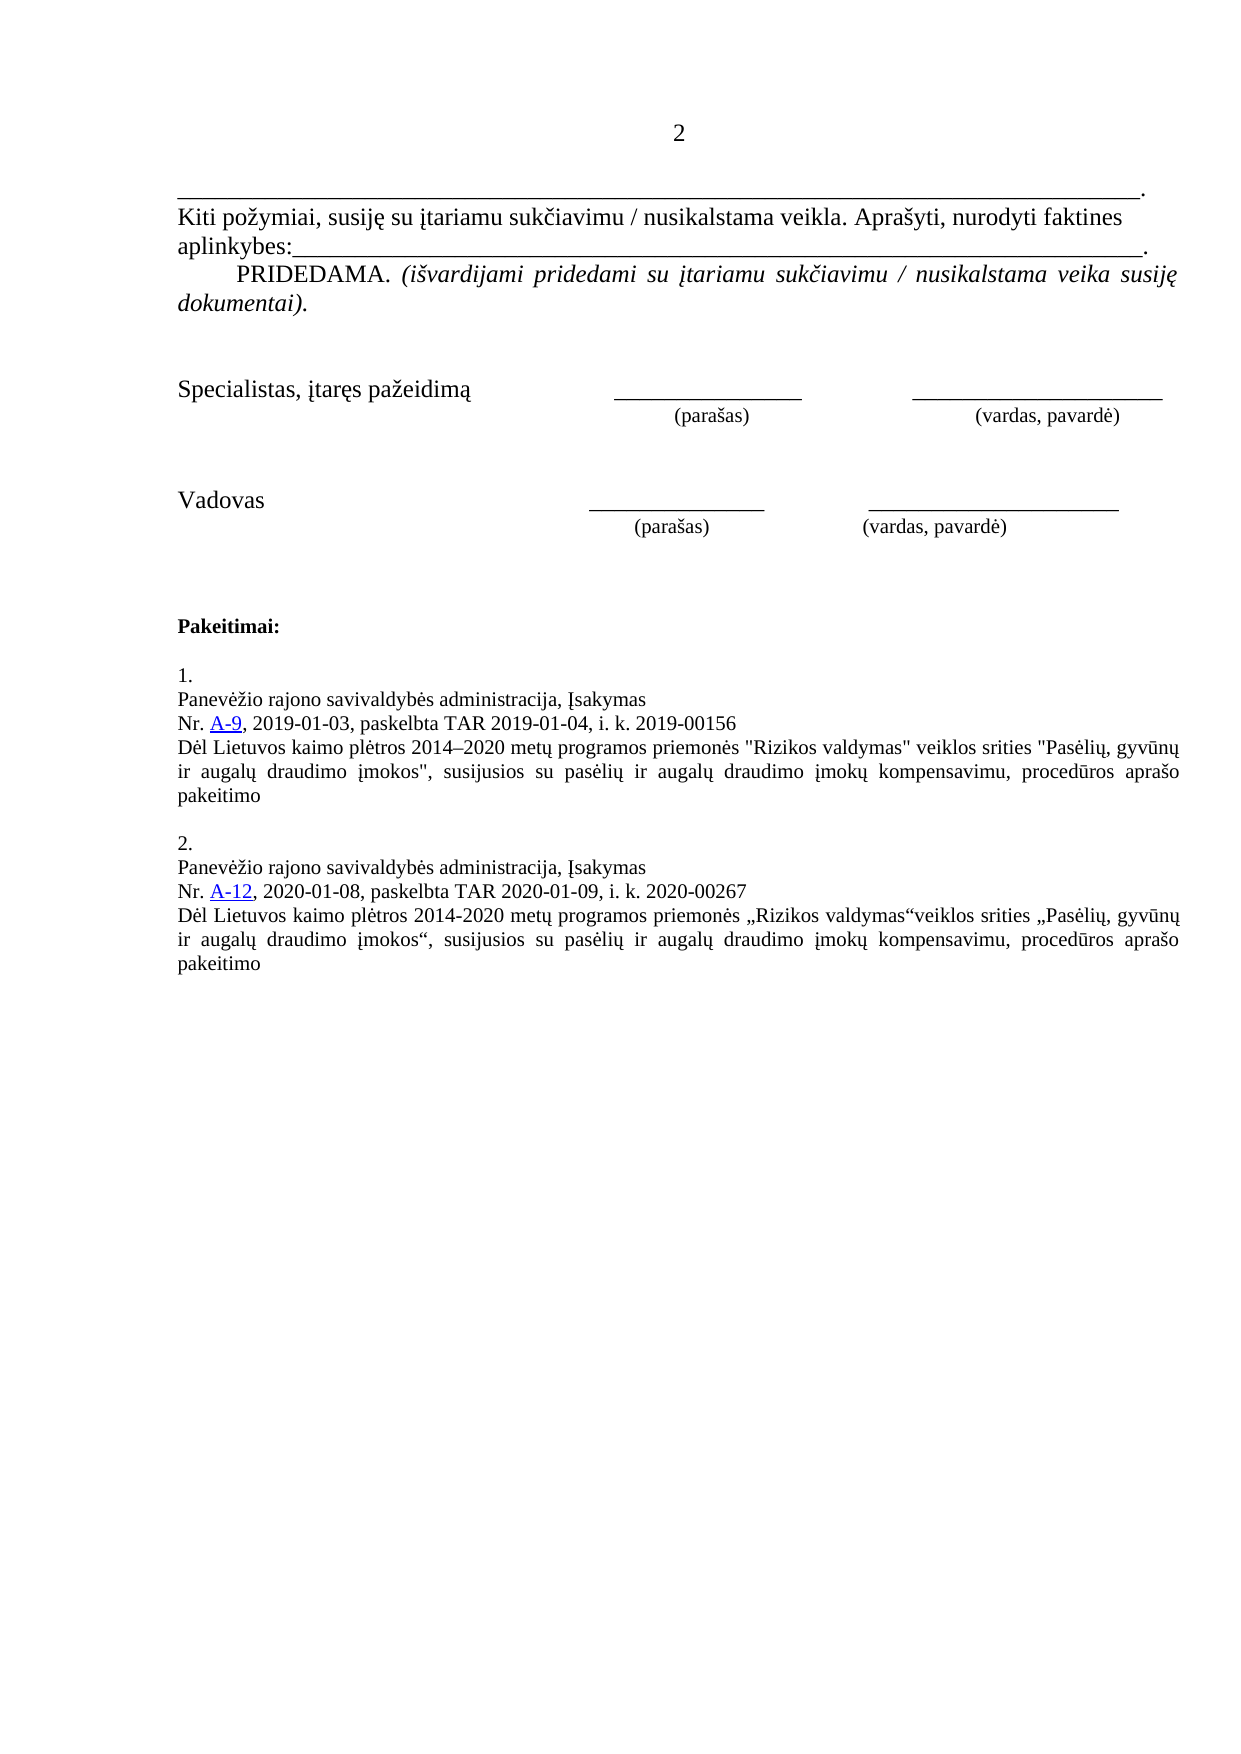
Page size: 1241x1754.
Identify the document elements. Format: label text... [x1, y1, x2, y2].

text 2. [177, 831, 1181, 855]
text (parašas) (vardas, pavardė) [232, 513, 1181, 538]
text Vadovas ______________ ____________________ [177, 485, 1181, 513]
text Kiti požymiai, susiję su įtariamu sukčiavimu / nusikalstama veikla. Aprašyti, nurodyti faktines [177, 202, 1181, 231]
text (parašas) (vardas, pavardė) [177, 403, 1181, 427]
text _____________________________________________________________________________. [177, 173, 1181, 202]
text Nr. A-12, 2020-01-08, paskelbta TAR 2020-01-09, i. k. 2020-00267 [177, 879, 1181, 903]
text Pakeitimai: [177, 614, 1181, 638]
text Panevėžio rajono savivaldybės administracija, Įsakymas [177, 855, 1181, 879]
text Dėl Lietuvos kaimo plėtros 2014–2020 metų programos priemonės "Rizikos valdymas" veiklos srities "Pasėlių, gyvūnų ir augalų draudimo įmokos", susijusios su pasėlių ir augalų draudimo įmokų kompensavimu, procedūros aprašo pakeitimo [177, 735, 1181, 807]
text PRIDEDAMA. (išvardijami pridedami su įtariamu sukčiavimu / nusikalstama veika susiję dokumentai). [177, 259, 1181, 317]
text Nr. A-9, 2019-01-03, paskelbta TAR 2019-01-04, i. k. 2019-00156 [177, 711, 1181, 735]
text 1. [177, 663, 1181, 687]
text Panevėžio rajono savivaldybės administracija, Įsakymas [177, 687, 1181, 711]
text Specialistas, įtaręs pažeidimą _______________ ____________________ [177, 374, 1181, 403]
text aplinkybes:____________________________________________________________________. [177, 231, 1181, 259]
text Dėl Lietuvos kaimo plėtros 2014-2020 metų programos priemonės „Rizikos valdymas“veiklos srities „Pasėlių, gyvūnų ir augalų draudimo įmokos“, susijusios su pasėlių ir augalų draudimo įmokų kompensavimu, procedūros aprašo pakeitimo [177, 903, 1181, 975]
